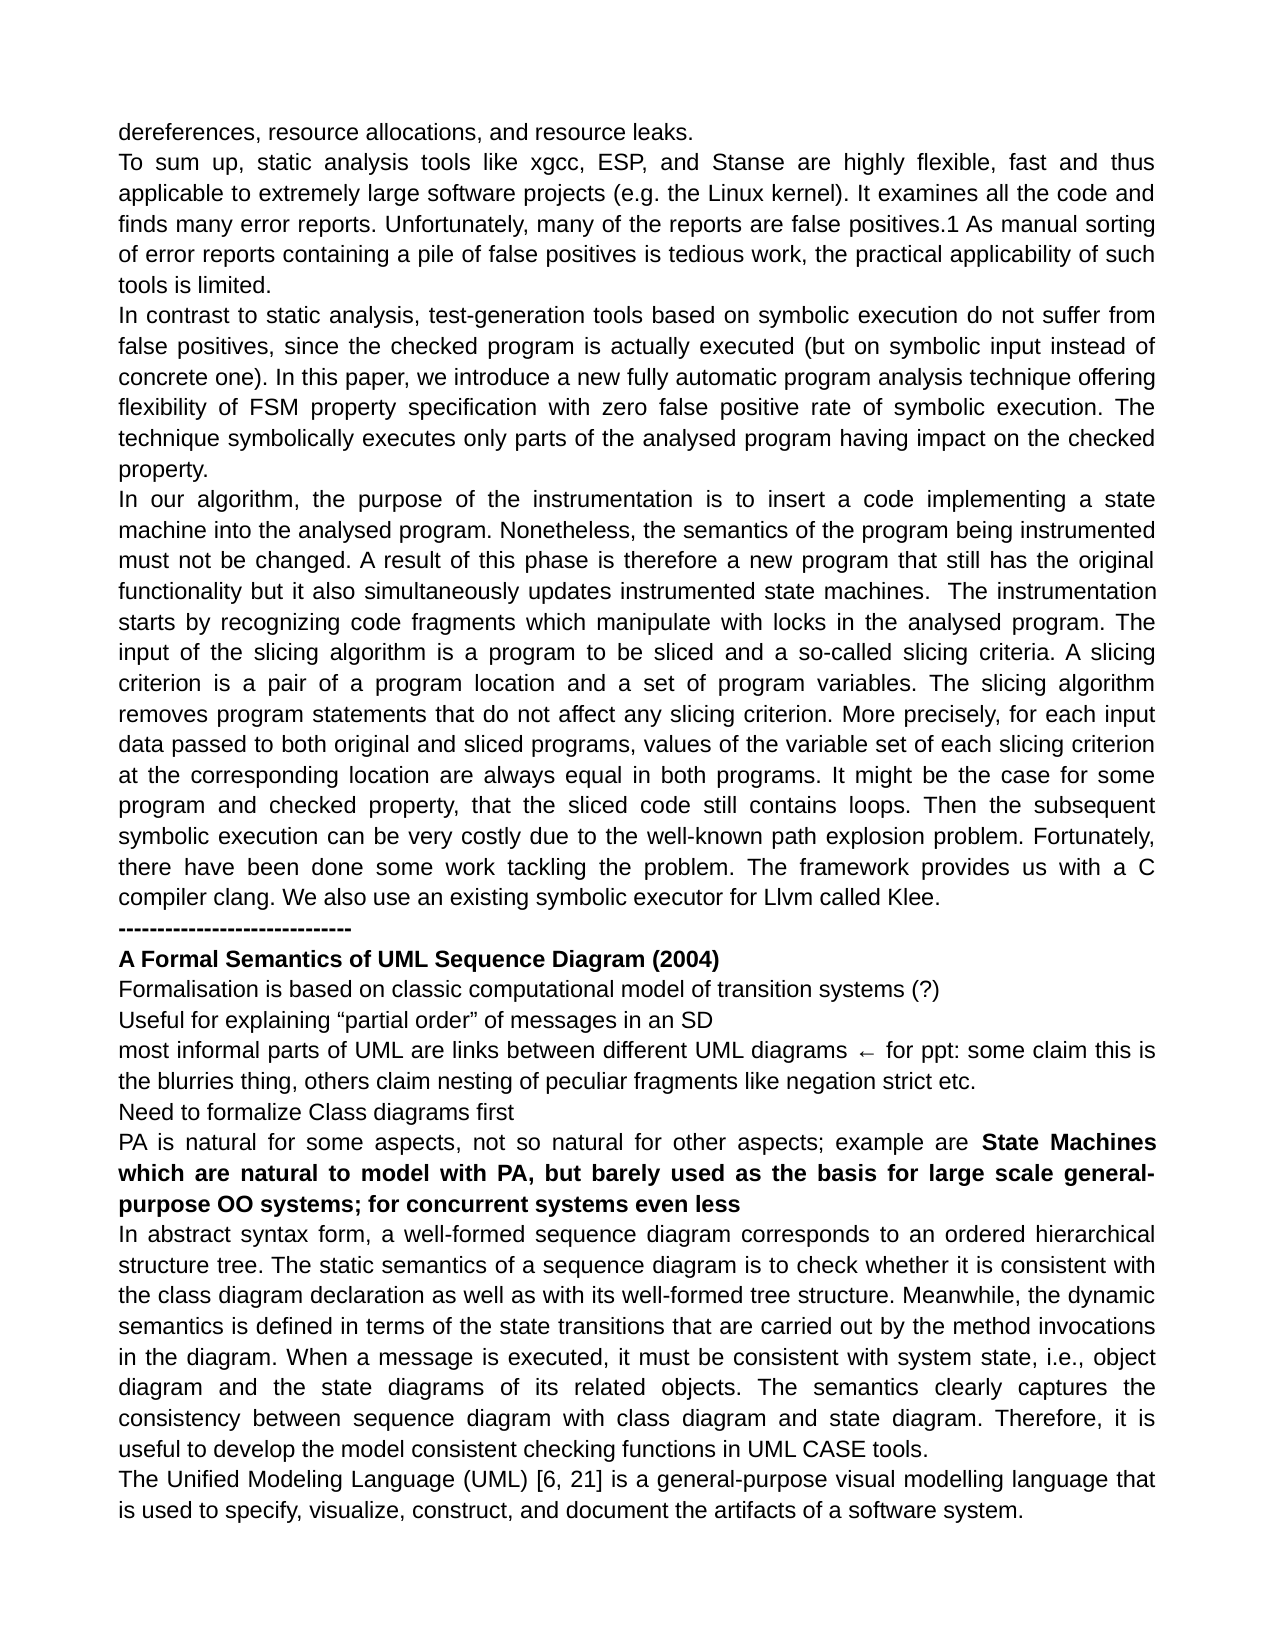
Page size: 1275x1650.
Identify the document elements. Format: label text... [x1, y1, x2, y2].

text most informal parts of UML are links between different UML diagrams ← for ppt: some claim this is the blurries thing, others claim nesting of peculiar fragments like negation strict etc. [118, 1037, 1157, 1094]
text Useful for explaining “partial order” of messages in an SD [118, 1006, 1157, 1033]
text PA is natural for some aspects, not so natural for other aspects; example are State Machines which are natural to model with PA, but barely used as the basis for large scale general-purpose OO systems; for concurrent systems even less [118, 1129, 1157, 1217]
text ------------------------------ [118, 914, 1157, 941]
text In abstract syntax form, a well-formed sequence diagram corresponds to an ordered hierarchical structure tree. The static semantics of a sequence diagram is to check whether it is consistent with the class diagram declaration as well as with its well-formed tree structure. Meanwhile, the dynamic semantics is defined in terms of the state transitions that are carried out by the method invocations in the diagram. When a message is executed, it must be consistent with system state, i.e., object diagram and the state diagrams of its related objects. The semantics clearly captures the consistency between sequence diagram with class diagram and state diagram. Therefore, it is useful to develop the model consistent checking functions in UML CASE tools. [118, 1221, 1157, 1462]
text In contrast to static analysis, test-generation tools based on symbolic execution do not suffer from false positives, since the checked program is actually executed (but on symbolic input instead of concrete one). In this paper, we introduce a new fully automatic program analysis technique offering flexibility of FSM property specification with zero false positive rate of symbolic execution. The technique symbolically executes only parts of the analysed program having impact on the checked property. [118, 302, 1157, 482]
text The Unified Modeling Language (UML) [6, 21] is a general-purpose visual modelling language that is used to specify, visualize, construct, and document the artifacts of a software system. [118, 1466, 1157, 1523]
text In our algorithm, the purpose of the instrumentation is to insert a code implementing a state machine into the analysed program. Nonetheless, the semantics of the program being instrumented must not be changed. A result of this phase is therefore a new program that still has the original functionality but it also simultaneously updates instrumented state machines. The instrumentation starts by recognizing code fragments which manipulate with locks in the analysed program. The input of the slicing algorithm is a program to be sliced and a so-called slicing criteria. A slicing criterion is a pair of a program location and a set of program variables. The slicing algorithm removes program statements that do not affect any slicing criterion. More precisely, for each input data passed to both original and sliced programs, values of the variable set of each slicing criterion at the corresponding location are always equal in both programs. It might be the case for some program and checked property, that the sliced code still contains loops. Then the subsequent symbolic execution can be very costly due to the well-known path explosion problem. Fortunately, there have been done some work tackling the problem. The framework provides us with a C compiler clang. We also use an existing symbolic executor for Llvm called Klee. [118, 486, 1157, 911]
text dereferences, resource allocations, and resource leaks. [118, 118, 1157, 145]
text To sum up, static analysis tools like xgcc, ESP, and Stanse are highly flexible, fast and thus applicable to extremely large software projects (e.g. the Linux kernel). It examines all the code and finds many error reports. Unfortunately, many of the reports are false positives.1 As manual sorting of error reports containing a pile of false positives is tedious work, the practical applicability of such tools is limited. [118, 149, 1157, 298]
text Formalisation is based on classic computational model of transition systems (?) [118, 976, 1157, 1002]
text Need to formalize Class diagrams first [118, 1098, 1157, 1125]
text A Formal Semantics of UML Sequence Diagram (2004) [118, 945, 1157, 972]
